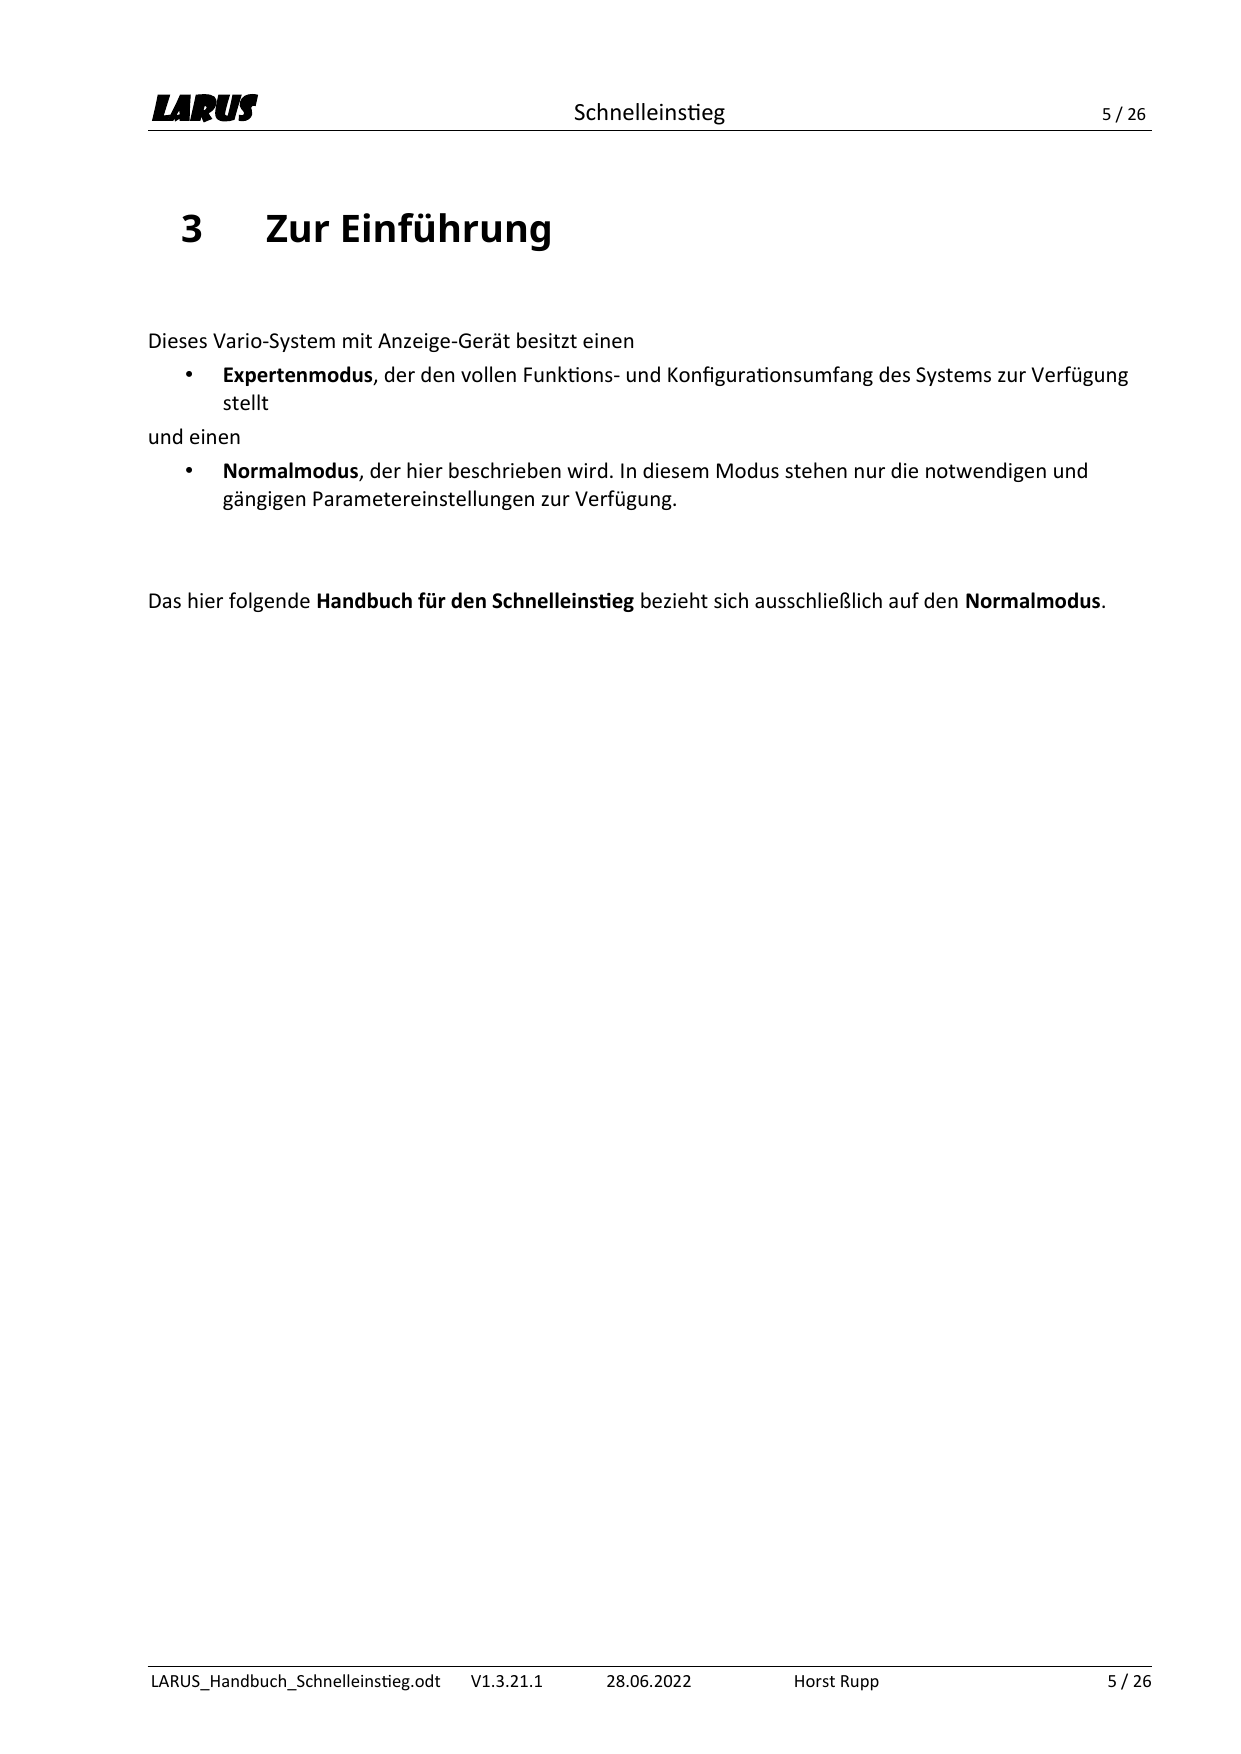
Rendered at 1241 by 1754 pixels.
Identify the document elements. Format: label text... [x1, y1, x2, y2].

subtitle Zur Einführung [148, 167, 1128, 277]
list Normalmodus, der hier beschrieben wird. In diesem Modus stehen nur die notwendigen und gängigen Parametereinstellungen zur Verfügung. [185, 456, 1152, 512]
text und einen [148, 422, 1152, 450]
list Expertenmodus, der den vollen Funktions- und Konfigurationsumfang des Systems zur Verfügung stellt [185, 361, 1152, 417]
text Dieses Vario-System mit Anzeige-Gerät besitzt einen [148, 327, 1152, 355]
text Das hier folgende Handbuch für den Schnelleinstieg bezieht sich ausschließlich auf den Normalmodus. [148, 586, 1152, 614]
